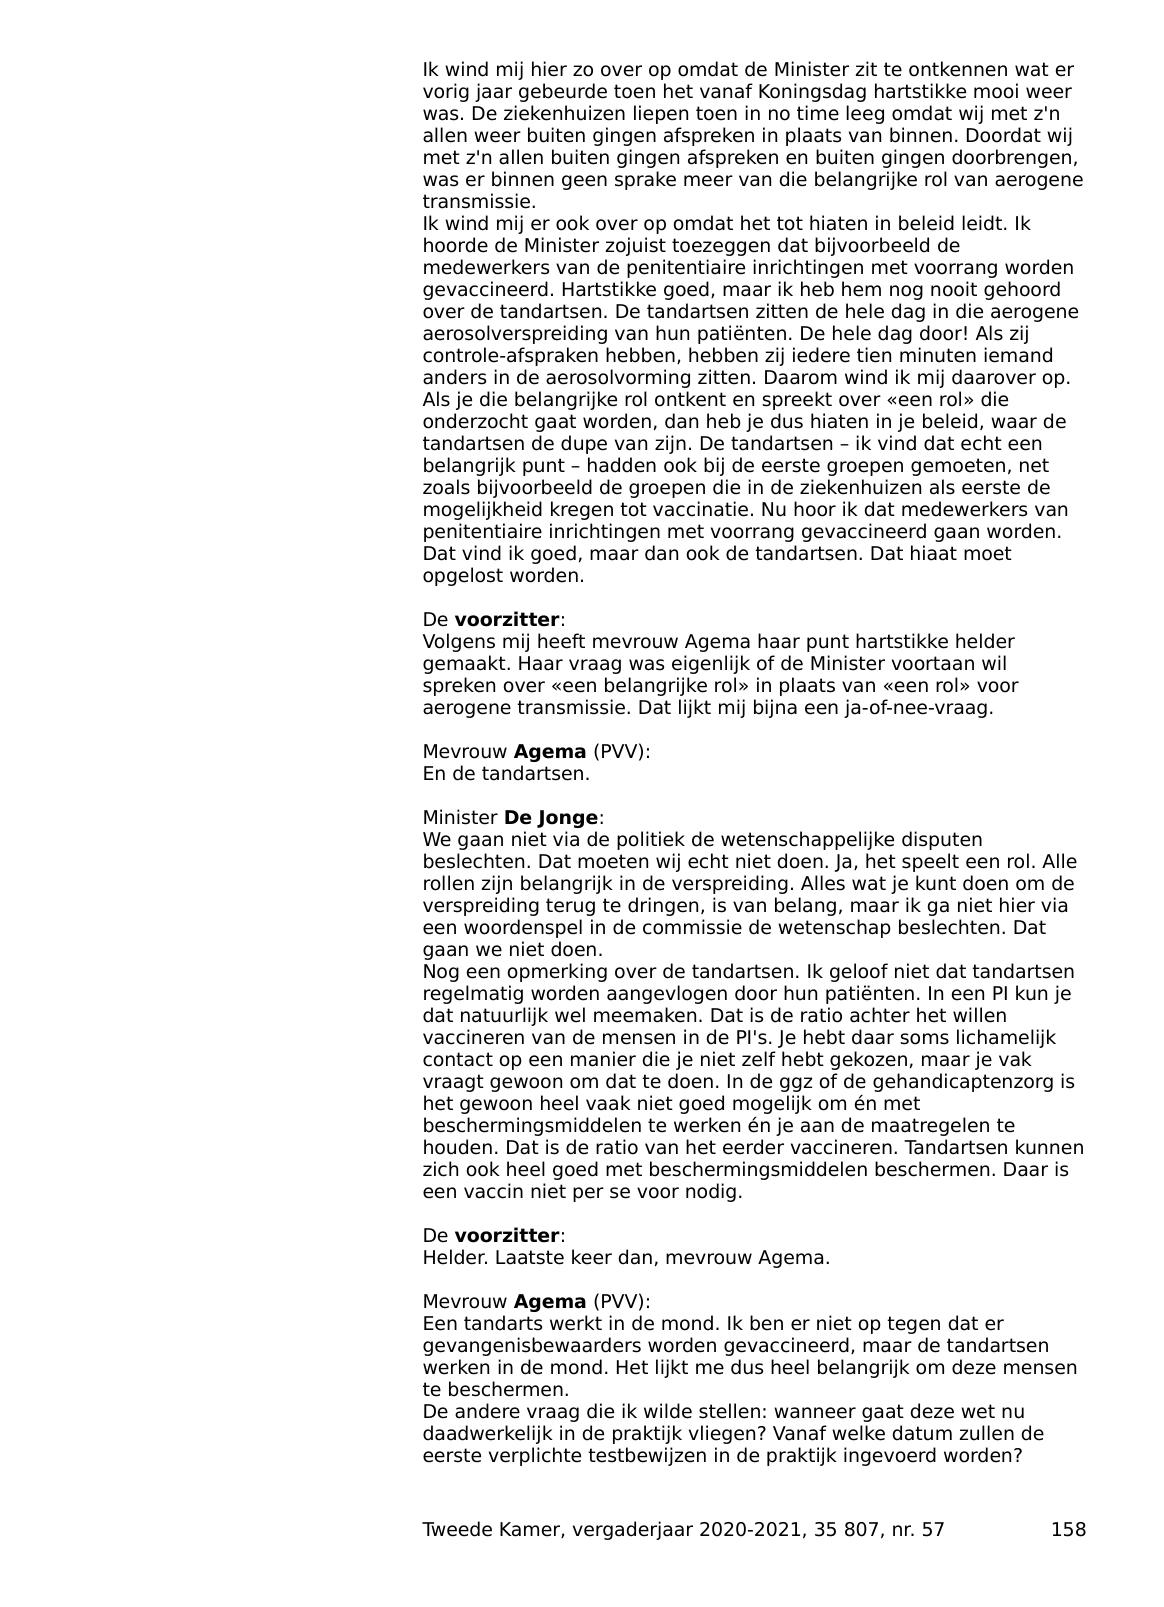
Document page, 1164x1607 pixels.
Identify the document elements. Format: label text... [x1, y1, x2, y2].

text Volgens mij heeft mevrouw Agema haar punt hartstikke helder gemaakt. Haar vraag was eigenlijk of de Minister voortaan wil spreken over «een belangrijke rol» in plaats van «een rol» voor aerogene transmissie. Dat lijkt mij bijna een ja-of-nee-vraag. [422, 631, 1087, 719]
text Nog een opmerking over de tandartsen. Ik geloof niet dat tandartsen regelmatig worden aangevlogen door hun patiënten. In een PI kun je dat natuurlijk wel meemaken. Dat is de ratio achter het willen vaccineren van de mensen in de PI's. Je hebt daar soms lichamelijk contact op een manier die je niet zelf hebt gekozen, maar je vak vraagt gewoon om dat te doen. In de ggz of de gehandicaptenzorg is het gewoon heel vaak niet goed mogelijk om én met beschermingsmiddelen te werken én je aan de maatregelen te houden. Dat is de ratio van het eerder vaccineren. Tandartsen kunnen zich ook heel goed met beschermingsmiddelen beschermen. Daar is een vaccin niet per se voor nodig. [422, 961, 1087, 1203]
text De andere vraag die ik wilde stellen: wanneer gaat deze wet nu daadwerkelijk in de praktijk vliegen? Vanaf welke datum zullen de eerste verplichte testbewijzen in de praktijk ingevoerd worden? [422, 1401, 1087, 1467]
text Minister De Jonge: [422, 807, 1087, 829]
text De voorzitter: [422, 609, 1087, 631]
text Ik wind mij hier zo over op omdat de Minister zit te ontkennen wat er vorig jaar gebeurde toen het vanaf Koningsdag hartstikke mooi weer was. De ziekenhuizen liepen toen in no time leeg omdat wij met z'n allen weer buiten gingen afspreken in plaats van binnen. Doordat wij met z'n allen buiten gingen afspreken en buiten gingen doorbrengen, was er binnen geen sprake meer van die belangrijke rol van aerogene transmissie. [422, 59, 1087, 213]
text En de tandartsen. [422, 763, 1087, 785]
text Een tandarts werkt in de mond. Ik ben er niet op tegen dat er gevangenisbewaarders worden gevaccineerd, maar de tandartsen werken in de mond. Het lijkt me dus heel belangrijk om deze mensen te beschermen. [422, 1313, 1087, 1401]
text Ik wind mij er ook over op omdat het tot hiaten in beleid leidt. Ik hoorde de Minister zojuist toezeggen dat bijvoorbeeld de medewerkers van de penitentiaire inrichtingen met voorrang worden gevaccineerd. Hartstikke goed, maar ik heb hem nog nooit gehoord over de tandartsen. De tandartsen zitten de hele dag in die aerogene aerosolverspreiding van hun patiënten. De hele dag door! Als zij controle-afspraken hebben, hebben zij iedere tien minuten iemand anders in de aerosolvorming zitten. Daarom wind ik mij daarover op. Als je die belangrijke rol ontkent en spreekt over «een rol» die onderzocht gaat worden, dan heb je dus hiaten in je beleid, waar de tandartsen de dupe van zijn. De tandartsen – ik vind dat echt een belangrijk punt – hadden ook bij de eerste groepen gemoeten, net zoals bijvoorbeeld de groepen die in de ziekenhuizen als eerste de mogelijkheid kregen tot vaccinatie. Nu hoor ik dat medewerkers van penitentiaire inrichtingen met voorrang gevaccineerd gaan worden. Dat vind ik goed, maar dan ook de tandartsen. Dat hiaat moet opgelost worden. [422, 213, 1087, 587]
text Mevrouw Agema (PVV): [422, 741, 1087, 763]
text We gaan niet via de politiek de wetenschappelijke disputen beslechten. Dat moeten wij echt niet doen. Ja, het speelt een rol. Alle rollen zijn belangrijk in de verspreiding. Alles wat je kunt doen om de verspreiding terug te dringen, is van belang, maar ik ga niet hier via een woordenspel in de commissie de wetenschap beslechten. Dat gaan we niet doen. [422, 829, 1087, 961]
text De voorzitter: [422, 1225, 1087, 1247]
text Mevrouw Agema (PVV): [422, 1291, 1087, 1313]
text Helder. Laatste keer dan, mevrouw Agema. [422, 1247, 1087, 1269]
